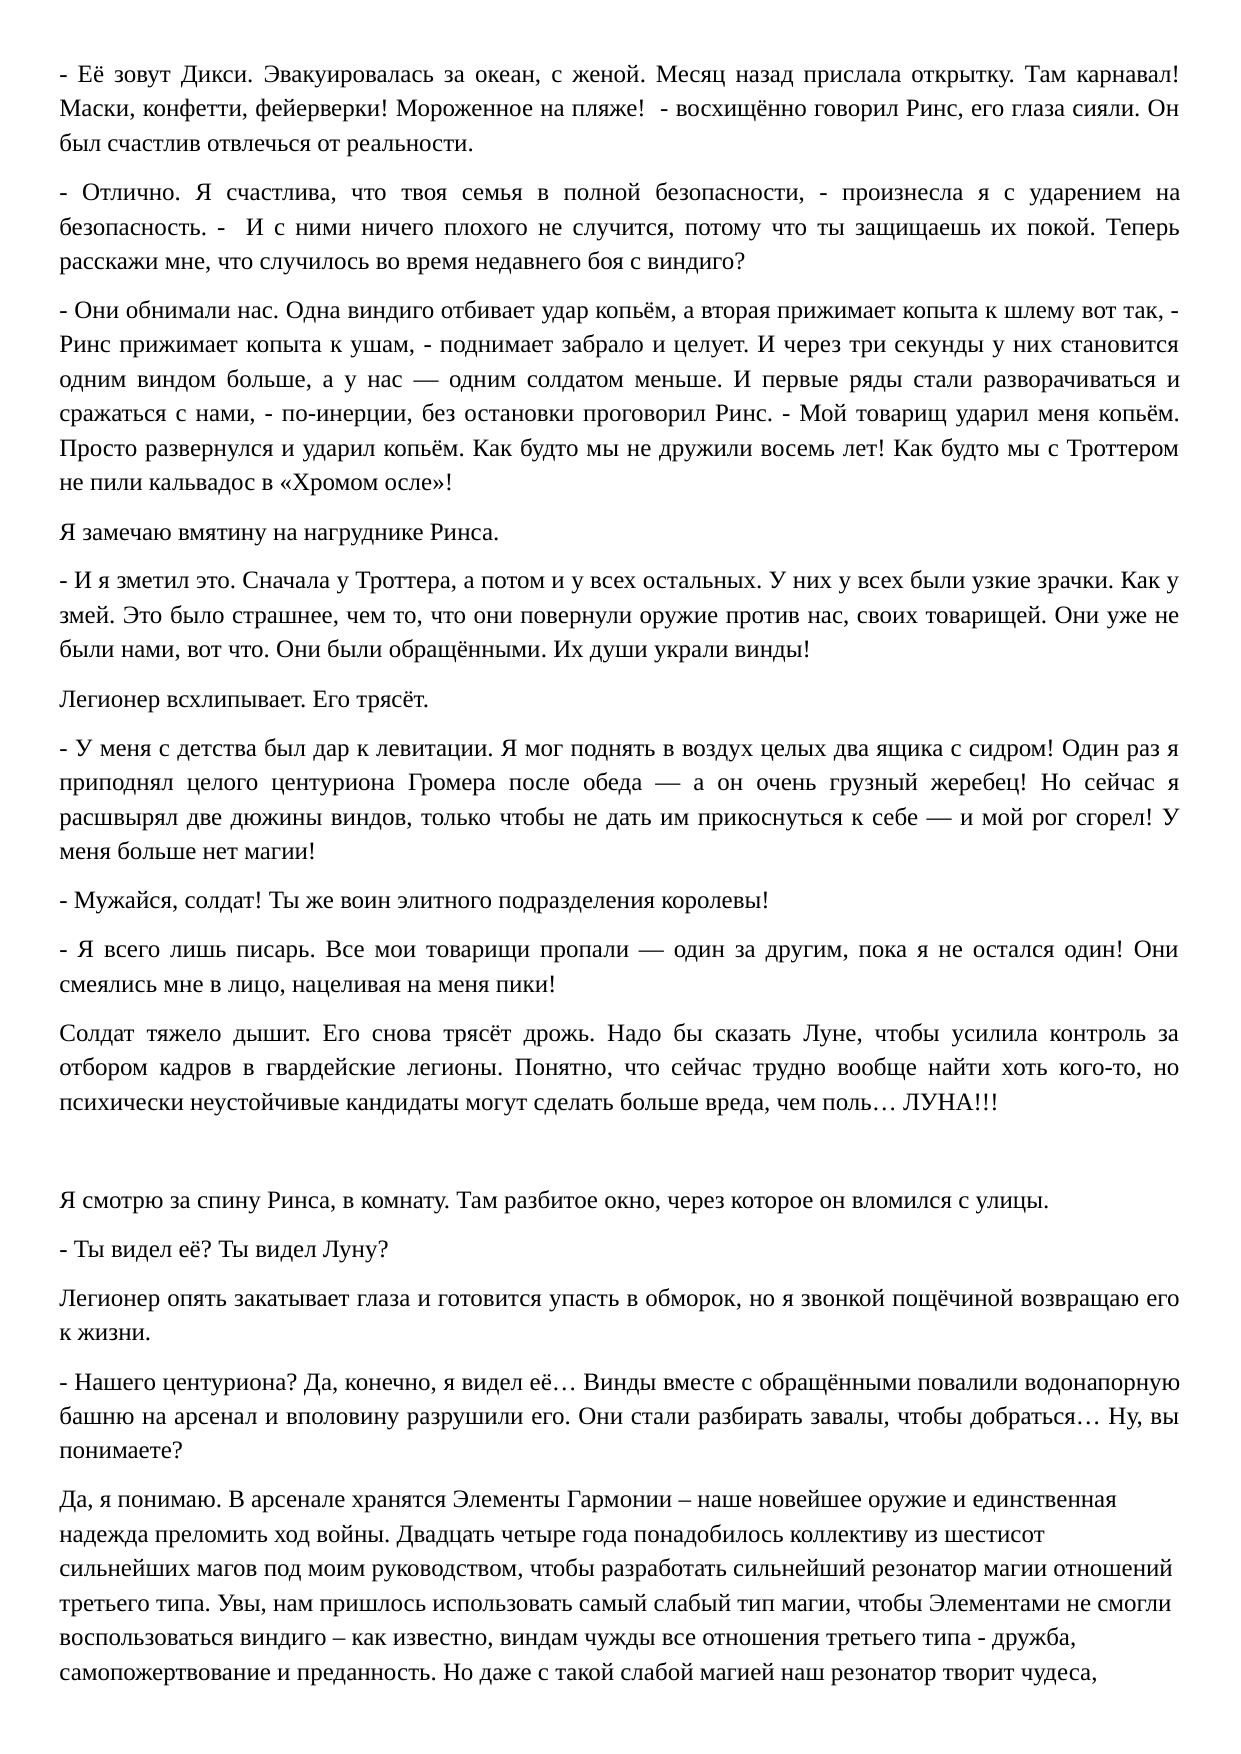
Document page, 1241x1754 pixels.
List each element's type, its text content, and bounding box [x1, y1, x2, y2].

text Легионер опять закатывает глаза и готовится упасть в обморок, но я звонкой пощёчиной возвращаю его к жизни. [59, 1283, 1181, 1346]
text - Мужайся, солдат! Ты же воин элитного подразделения королевы! [59, 885, 1181, 914]
text Да, я понимаю. В арсенале хранятся Элементы Гармонии – наше новейшее оружие и единственная надежда преломить ход войны. Двадцать четыре года понадобилось коллективу из шестисот сильнейших магов под моим руководством, чтобы разработать сильнейший резонатор магии отношений третьего типа. Увы, нам пришлось использовать самый слабый тип магии, чтобы Элементами не смогли воспользоваться виндиго – как известно, виндам чужды все отношения третьего типа - дружба, самопожертвование и преданность. Но даже с такой слабой магией наш резонатор творит чудеса, [59, 1484, 1181, 1686]
text - Нашего центуриона? Да, конечно, я видел её… Винды вместе с обращёнными повалили водонапорную башню на арсенал и вполовину разрушили его. Они стали разбирать завалы, чтобы добраться… Ну, вы понимаете? [59, 1367, 1181, 1464]
text - Её зовут Дикси. Эвакуировалась за океан, с женой. Месяц назад прислала открытку. Там карнавал! Маски, конфетти, фейерверки! Мороженное на пляже! - восхищённо говорил Ринс, его глаза сияли. Он был счастлив отвлечься от реальности. [59, 59, 1181, 157]
text - И я зметил это. Сначала у Троттера, а потом и у всех остальных. У них у всех были узкие зрачки. Как у змей. Это было страшнее, чем то, что они повернули оружие против нас, своих товарищей. Они уже не были нами, вот что. Они были обращёнными. Их души украли винды! [59, 566, 1181, 663]
text Я смотрю за спину Ринса, в комнату. Там разбитое окно, через которое он вломился с улицы. [59, 1185, 1181, 1214]
text - Отлично. Я счастлива, что твоя семья в полной безопасности, - произнесла я с ударением на безопасность. - И с ними ничего плохого не случится, потому что ты защищаешь их покой. Теперь расскажи мне, что случилось во время недавнего боя с виндиго? [59, 177, 1181, 275]
text Легионер всхлипывает. Его трясёт. [59, 684, 1181, 712]
text Солдат тяжело дышит. Его снова трясёт дрожь. Надо бы сказать Луне, чтобы усилила контроль за отбором кадров в гвардейские легионы. Понятно, что сейчас трудно вообще найти хоть кого-то, но психически неустойчивые кандидаты могут сделать больше вреда, чем поль… ЛУНА!!! [59, 1018, 1181, 1116]
text - У меня с детства был дар к левитации. Я мог поднять в воздух целых два ящика с сидром! Один раз я приподнял целого центуриона Громера после обеда — а он очень грузный жеребец! Но сейчас я расшвырял две дюжины виндов, только чтобы не дать им прикоснуться к себе — и мой рог сгорел! У меня больше нет магии! [59, 733, 1181, 865]
text - Ты видел её? Ты видел Луну? [59, 1234, 1181, 1263]
text Я замечаю вмятину на нагруднике Ринса. [59, 517, 1181, 545]
text - Я всего лишь писарь. Все мои товарищи пропали — один за другим, пока я не остался один! Они смеялись мне в лицо, нацеливая на меня пики! [59, 934, 1181, 997]
text - Они обнимали нас. Одна виндиго отбивает удар копьём, а вторая прижимает копыта к шлему вот так, - Ринс прижимает копыта к ушам, - поднимает забрало и целует. И через три секунды у них становится одним виндом больше, а у нас — одним солдатом меньше. И первые ряды стали разворачиваться и сражаться с нами, - по-инерции, без остановки проговорил Ринс. - Мой товарищ ударил меня копьём. Просто развернулся и ударил копьём. Как будто мы не дружили восемь лет! Как будто мы с Троттером не пили кальвадос в «Хромом осле»! [59, 295, 1181, 496]
